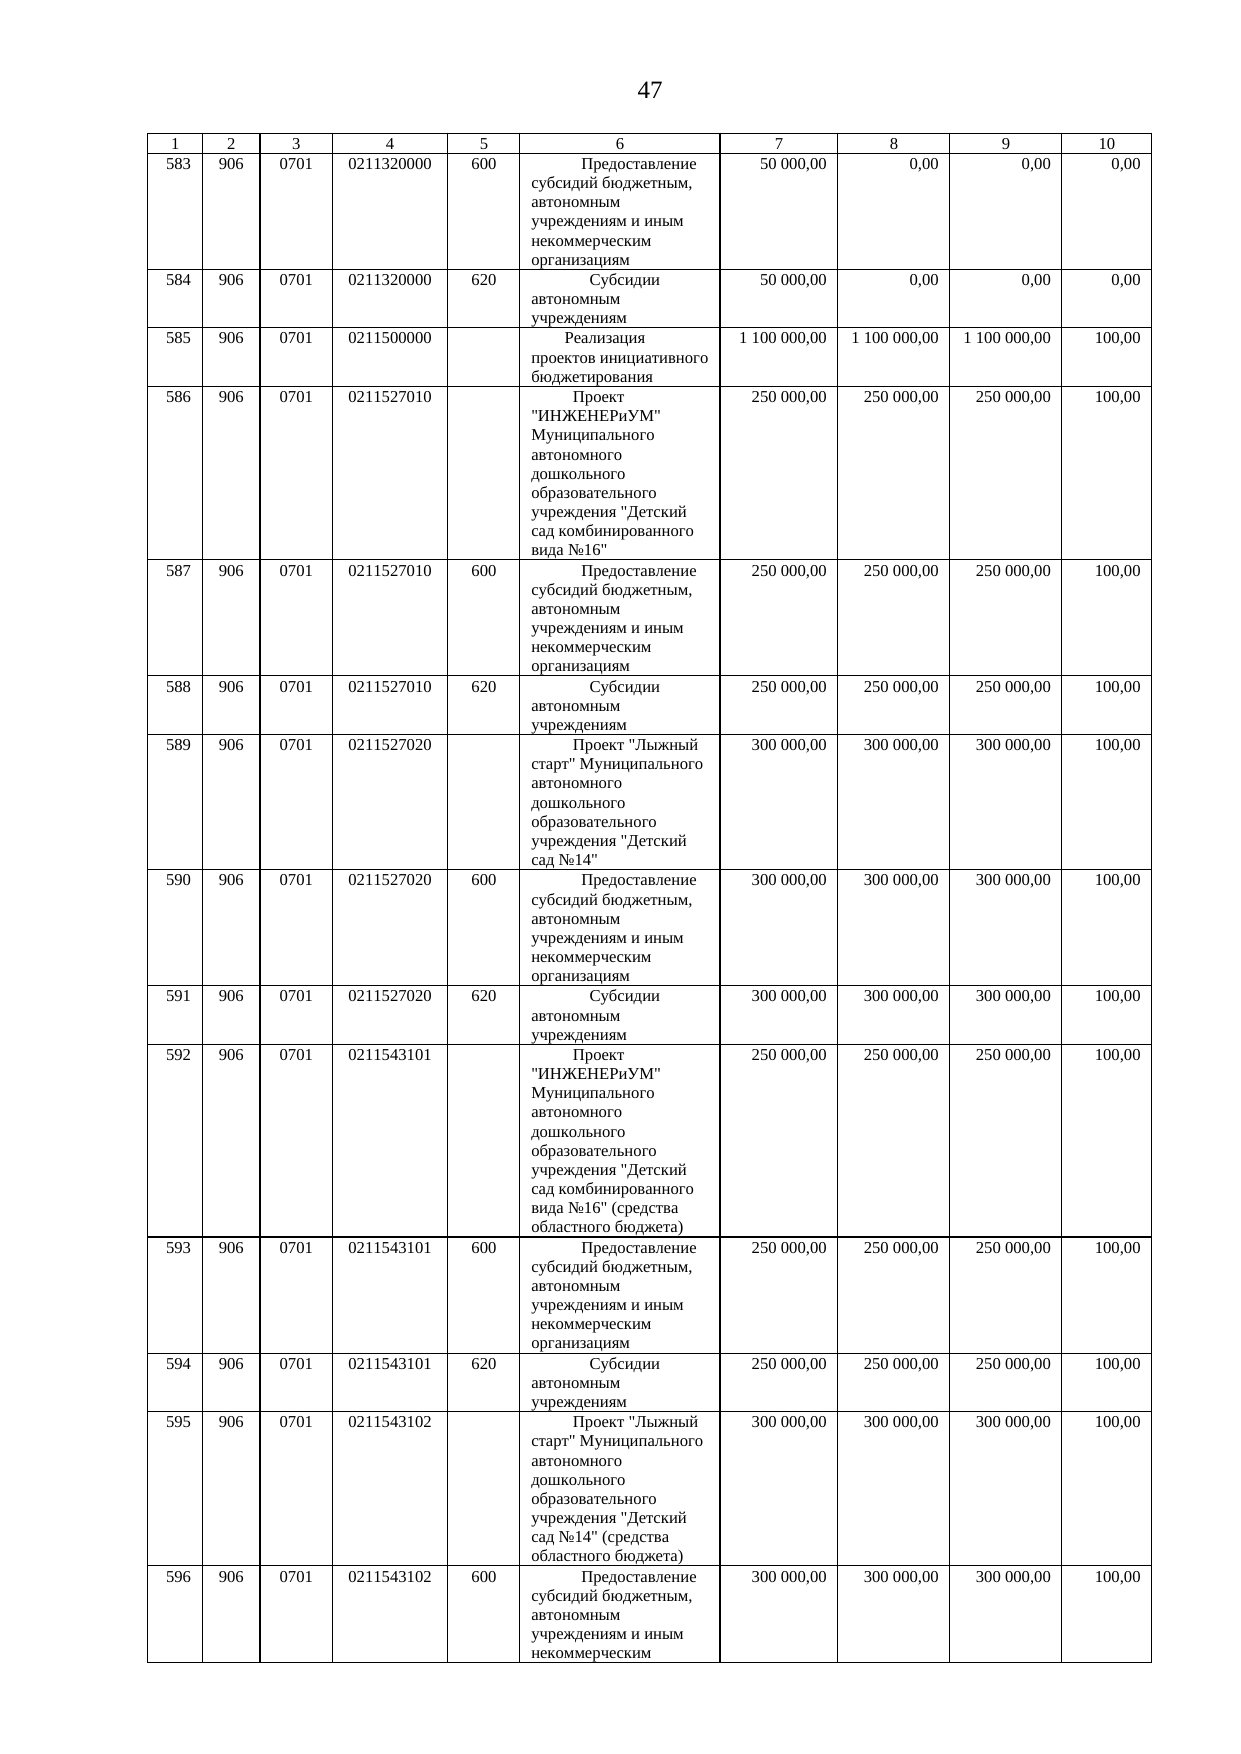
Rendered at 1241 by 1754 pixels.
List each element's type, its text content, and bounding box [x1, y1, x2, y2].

table_cell Предоставление субсидий бюджетным, автономным учреждениям и иным некоммерческим [520, 1566, 719, 1662]
table_cell 250 000,00 [950, 560, 1061, 675]
table_cell 0701 [261, 1238, 332, 1352]
table_cell 600 [448, 154, 519, 269]
table_cell 589 [148, 735, 202, 869]
table_cell 620 [448, 1354, 519, 1411]
table_cell 0701 [261, 1354, 332, 1411]
table_cell 0701 [261, 328, 332, 386]
table_cell 0,00 [838, 270, 949, 327]
table_cell 587 [148, 560, 202, 675]
table_cell 0211500000 [333, 328, 447, 386]
table_header 2 [203, 134, 259, 153]
table_cell 0701 [261, 1566, 332, 1662]
table_cell 0211543102 [333, 1566, 447, 1662]
table_cell Субсидии автономным учреждениям [520, 1354, 719, 1411]
table_cell 300 000,00 [838, 1566, 949, 1662]
table_cell 906 [203, 870, 259, 985]
table_cell 0211543101 [333, 1354, 447, 1411]
table_cell 0211543101 [333, 1238, 447, 1352]
table_cell Субсидии автономным учреждениям [520, 676, 719, 734]
table_cell 250 000,00 [721, 560, 837, 675]
table_cell Проект "ИНЖЕНЕРиУМ" Муниципального автономного дошкольного образовательного учреждения "Детский сад комбинированного вида №16" (средства областного бюджета) [520, 1045, 719, 1236]
table_cell Проект "Лыжный старт" Муниципального автономного дошкольного образовательного учреждения "Детский сад №14" [520, 735, 719, 869]
table_cell 250 000,00 [950, 1354, 1061, 1411]
table_cell 584 [148, 270, 202, 327]
table_cell 300 000,00 [950, 870, 1061, 985]
table_cell [448, 387, 519, 559]
table_cell 906 [203, 735, 259, 869]
table_cell 100,00 [1062, 1566, 1151, 1662]
table_cell 588 [148, 676, 202, 734]
table_cell 600 [448, 870, 519, 985]
table_cell 906 [203, 676, 259, 734]
table_cell [448, 735, 519, 869]
table_cell 100,00 [1062, 560, 1151, 675]
table_header 9 [950, 134, 1061, 153]
table_header 10 [1062, 134, 1151, 153]
table_cell [448, 328, 519, 386]
table_cell 1 100 000,00 [950, 328, 1061, 386]
table_cell 250 000,00 [838, 387, 949, 559]
table_cell 0211320000 [333, 154, 447, 269]
table_cell Предоставление субсидий бюджетным, автономным учреждениям и иным некоммерческим организациям [520, 560, 719, 675]
table_cell 100,00 [1062, 1045, 1151, 1236]
table_cell Предоставление субсидий бюджетным, автономным учреждениям и иным некоммерческим организациям [520, 154, 719, 269]
table_header 6 [520, 134, 719, 153]
table_cell 0211527020 [333, 870, 447, 985]
table_cell 100,00 [1062, 387, 1151, 559]
table_header 1 [148, 134, 202, 153]
table_cell 300 000,00 [950, 986, 1061, 1044]
table_cell 0,00 [950, 154, 1061, 269]
table_header 8 [838, 134, 949, 153]
table_cell 250 000,00 [721, 387, 837, 559]
table_cell 0211527020 [333, 986, 447, 1044]
table_cell 906 [203, 328, 259, 386]
table_cell 100,00 [1062, 870, 1151, 985]
table_cell 0701 [261, 1045, 332, 1236]
table_cell Субсидии автономным учреждениям [520, 270, 719, 327]
table_cell 250 000,00 [721, 1045, 837, 1236]
table_cell 0211543102 [333, 1412, 447, 1565]
table_cell 250 000,00 [838, 1238, 949, 1352]
table_cell Субсидии автономным учреждениям [520, 986, 719, 1044]
table_cell 906 [203, 986, 259, 1044]
table_cell 300 000,00 [950, 1566, 1061, 1662]
table_cell 0,00 [1062, 154, 1151, 269]
table_cell 600 [448, 1566, 519, 1662]
table_cell 906 [203, 1354, 259, 1411]
table_cell 250 000,00 [950, 676, 1061, 734]
table_cell [448, 1412, 519, 1565]
table_cell 594 [148, 1354, 202, 1411]
table_cell Проект "ИНЖЕНЕРиУМ" Муниципального автономного дошкольного образовательного учреждения "Детский сад комбинированного вида №16" [520, 387, 719, 559]
table_cell 0211527010 [333, 560, 447, 675]
table_header 3 [261, 134, 332, 153]
table_cell 250 000,00 [838, 1354, 949, 1411]
table_cell 0211320000 [333, 270, 447, 327]
table_cell 0701 [261, 387, 332, 559]
table_cell 583 [148, 154, 202, 269]
table_cell 250 000,00 [838, 560, 949, 675]
table_cell 620 [448, 986, 519, 1044]
table_cell 300 000,00 [838, 1412, 949, 1565]
table_cell 300 000,00 [838, 986, 949, 1044]
table_cell 300 000,00 [721, 986, 837, 1044]
table_cell 250 000,00 [838, 676, 949, 734]
table_cell 600 [448, 560, 519, 675]
table_cell 50 000,00 [721, 154, 837, 269]
table_cell 250 000,00 [721, 1354, 837, 1411]
table_cell 0,00 [950, 270, 1061, 327]
table_cell 0211527020 [333, 735, 447, 869]
table_cell 0701 [261, 154, 332, 269]
table_cell 300 000,00 [721, 870, 837, 985]
table_cell 0701 [261, 735, 332, 869]
table_cell 300 000,00 [721, 1412, 837, 1565]
table_cell 0701 [261, 676, 332, 734]
table_cell 100,00 [1062, 328, 1151, 386]
table_cell 586 [148, 387, 202, 559]
table_cell 300 000,00 [838, 870, 949, 985]
table_cell 0701 [261, 270, 332, 327]
table_cell 300 000,00 [721, 1566, 837, 1662]
table_cell 300 000,00 [950, 735, 1061, 869]
table_cell 593 [148, 1238, 202, 1352]
table_cell Реализация проектов инициативного бюджетирования [520, 328, 719, 386]
table_cell 906 [203, 154, 259, 269]
table_cell 590 [148, 870, 202, 985]
table_cell 100,00 [1062, 735, 1151, 869]
table_cell 906 [203, 387, 259, 559]
table_cell 0701 [261, 560, 332, 675]
table_cell 250 000,00 [950, 1238, 1061, 1352]
table_cell 250 000,00 [950, 387, 1061, 559]
table_cell 906 [203, 1238, 259, 1352]
table_header 4 [333, 134, 447, 153]
table_cell 250 000,00 [721, 676, 837, 734]
table_cell [448, 1045, 519, 1236]
table_cell 250 000,00 [950, 1045, 1061, 1236]
table_cell Предоставление субсидий бюджетным, автономным учреждениям и иным некоммерческим организациям [520, 1238, 719, 1352]
table_cell 0,00 [838, 154, 949, 269]
table_cell 300 000,00 [838, 735, 949, 869]
table_cell 906 [203, 1412, 259, 1565]
table_cell Проект "Лыжный старт" Муниципального автономного дошкольного образовательного учреждения "Детский сад №14" (средства областного бюджета) [520, 1412, 719, 1565]
table_cell 906 [203, 1566, 259, 1662]
table_cell 300 000,00 [721, 735, 837, 869]
table_cell 0211527010 [333, 676, 447, 734]
table_cell 1 100 000,00 [838, 328, 949, 386]
table_cell 100,00 [1062, 986, 1151, 1044]
table_header 7 [721, 134, 837, 153]
table_cell 595 [148, 1412, 202, 1565]
table_cell 906 [203, 560, 259, 675]
table_cell 620 [448, 676, 519, 734]
table_cell 596 [148, 1566, 202, 1662]
table_cell 100,00 [1062, 1412, 1151, 1565]
table_cell 100,00 [1062, 1238, 1151, 1352]
table_cell 0701 [261, 986, 332, 1044]
table_cell Предоставление субсидий бюджетным, автономным учреждениям и иным некоммерческим организациям [520, 870, 719, 985]
table_cell 100,00 [1062, 676, 1151, 734]
table_cell 585 [148, 328, 202, 386]
table_cell 250 000,00 [838, 1045, 949, 1236]
table_cell 591 [148, 986, 202, 1044]
table_cell 906 [203, 270, 259, 327]
table_cell 1 100 000,00 [721, 328, 837, 386]
table_cell 100,00 [1062, 1354, 1151, 1411]
table_cell 592 [148, 1045, 202, 1236]
table_cell 620 [448, 270, 519, 327]
table_cell 0211527010 [333, 387, 447, 559]
table_header 5 [448, 134, 519, 153]
table_cell 0211543101 [333, 1045, 447, 1236]
table_cell 0701 [261, 870, 332, 985]
table_cell 0,00 [1062, 270, 1151, 327]
table_cell 300 000,00 [950, 1412, 1061, 1565]
table_cell 50 000,00 [721, 270, 837, 327]
table_cell 906 [203, 1045, 259, 1236]
table_cell 600 [448, 1238, 519, 1352]
table_cell 250 000,00 [721, 1238, 837, 1352]
table_cell 0701 [261, 1412, 332, 1565]
